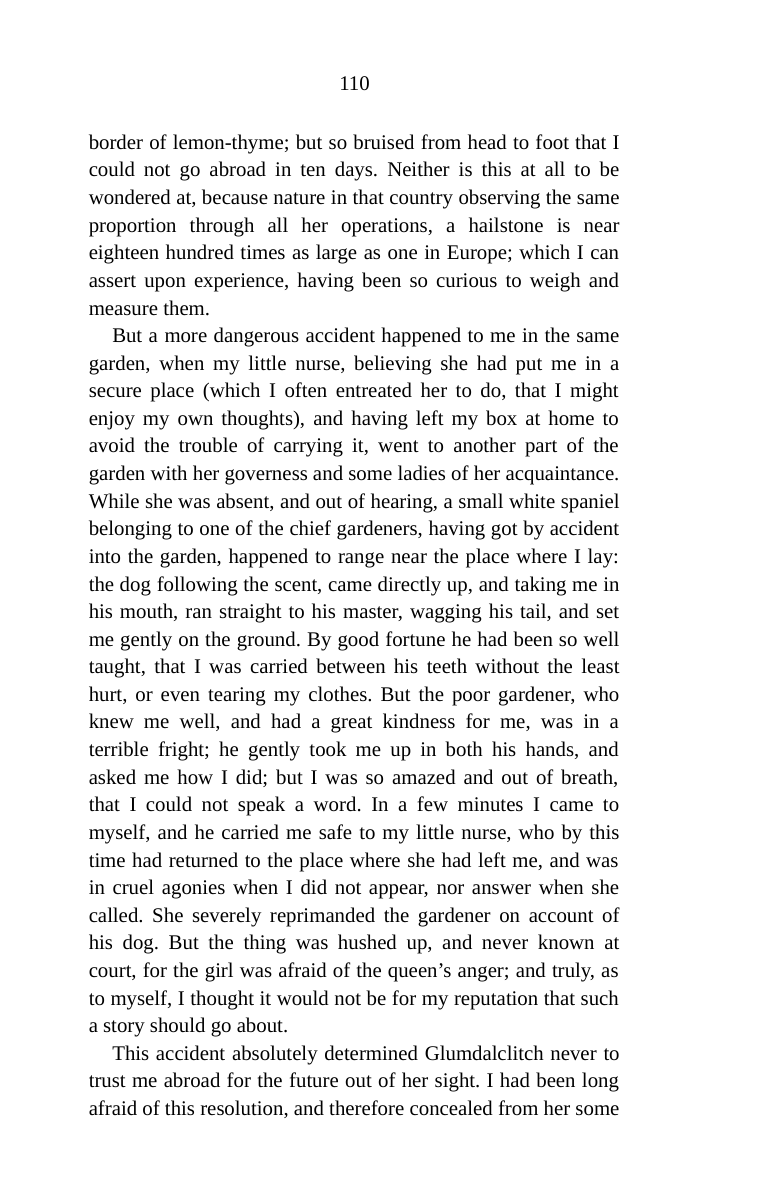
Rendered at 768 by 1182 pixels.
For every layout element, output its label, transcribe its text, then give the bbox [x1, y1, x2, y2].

text This accident absolutely determined Glumdalclitch never to trust me abroad for the future out of her sight. I had been long afraid of this resolution, and therefore concealed from her some [88, 1041, 620, 1120]
text But a more dangerous accident happened to me in the same garden, when my little nurse, believing she had put me in a secure place (which I often entreated her to do, that I might enjoy my own thoughts), and having left my box at home to avoid the trouble of carrying it, went to another part of the garden with her governess and some ladies of her acquaintance. While she was absent, and out of hearing, a small white spaniel belonging to one of the chief gardeners, having got by accident into the garden, happened to range near the place where I lay: the dog following the scent, came directly up, and taking me in his mouth, ran straight to his master, wagging his tail, and set me gently on the ground. By good fortune he had been so well taught, that I was carried between his teeth without the least hurt, or even tearing my clothes. But the poor gardener, who knew me well, and had a great kindness for me, was in a terrible fright; he gently took me up in both his hands, and asked me how I did; but I was so amazed and out of breath, that I could not speak a word. In a few minutes I came to myself, and he carried me safe to my little nurse, who by this time had returned to the place where she had left me, and was in cruel agonies when I did not appear, nor answer when she called. She severely reprimanded the gardener on account of his dog. But the thing was hushed up, and never known at court, for the girl was afraid of the queen’s anger; and truly, as to myself, I thought it would not be for my reputation that such a story should go about. [88, 323, 620, 1037]
text border of lemon-thyme; but so bruised from head to foot that I could not go abroad in ten days. Neither is this at all to be wondered at, because nature in that country observing the same proportion through all her operations, a hailstone is near eighteen hundred times as large as one in Europe; which I can assert upon experience, having been so curious to weigh and measure them. [88, 130, 620, 319]
